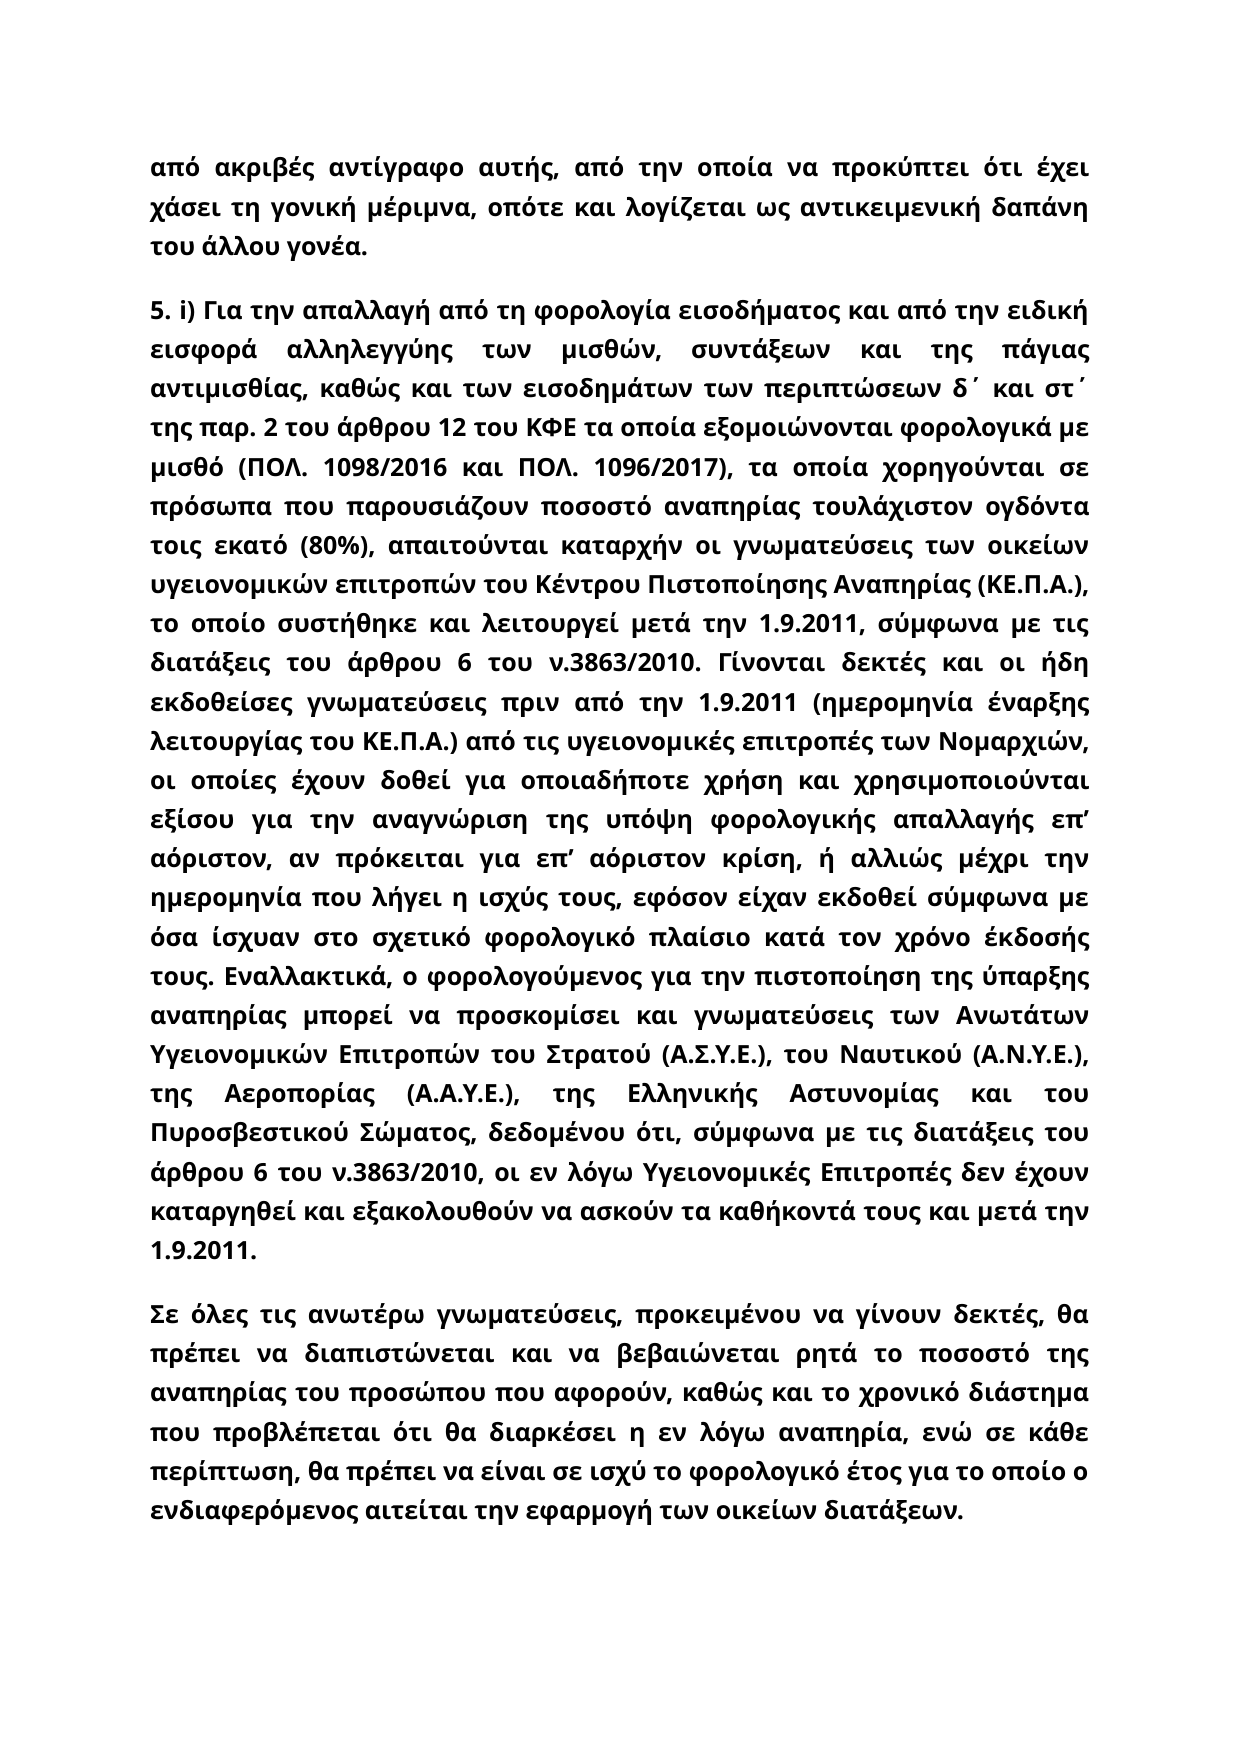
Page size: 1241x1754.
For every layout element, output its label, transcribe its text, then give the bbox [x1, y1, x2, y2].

text 5. i) Για την απαλλαγή από τη φορολογία εισοδήματος και από την ειδική εισφορά αλληλεγγύης των μισθών, συντάξεων και της πάγιας αντιμισθίας, καθώς και των εισοδημάτων των περιπτώσεων δ΄ και στ΄ της παρ. 2 του άρθρου 12 του ΚΦΕ τα οποία εξομοιώνονται φορολογικά με μισθό (ΠΟΛ. 1098/2016 και ΠΟΛ. 1096/2017), τα οποία χορηγούνται σε πρόσωπα που παρουσιάζουν ποσοστό αναπηρίας τουλάχιστον ογδόντα τοις εκατό (80%), απαιτούνται καταρχήν οι γνωματεύσεις των οικείων υγειονομικών επιτροπών του Κέντρου Πιστοποίησης Αναπηρίας (ΚΕ.Π.Α.), το οποίο συστήθηκε και λειτουργεί μετά την 1.9.2011, σύμφωνα με τις διατάξεις του άρθρου 6 του ν.3863/2010. Γίνονται δεκτές και οι ήδη εκδοθείσες γνωματεύσεις πριν από την 1.9.2011 (ημερομηνία έναρξης λειτουργίας του ΚΕ.Π.Α.) από τις υγειονομικές επιτροπές των Νομαρχιών, οι οποίες έχουν δοθεί για οποιαδήποτε χρήση και χρησιμοποιούνται εξίσου για την αναγνώριση της υπόψη φορολογικής απαλλαγής επ’ αόριστον, αν πρόκειται για επ’ αόριστον κρίση, ή αλλιώς μέχρι την ημερομηνία που λήγει η ισχύς τους, εφόσον είχαν εκδοθεί σύμφωνα με όσα ίσχυαν στο σχετικό φορολογικό πλαίσιο κατά τον χρόνο έκδοσής τους. Εναλλακτικά, ο φορολογούμενος για την πιστοποίηση της ύπαρξης αναπηρίας μπορεί να προσκομίσει και γνωματεύσεις των Ανωτάτων Υγειονομικών Επιτροπών του Στρατού (Α.Σ.Υ.Ε.), του Ναυτικού (Α.Ν.Υ.Ε.), της Αεροπορίας (Α.Α.Υ.Ε.), της Ελληνικής Αστυνομίας και του Πυροσβεστικού Σώματος, δεδομένου ότι, σύμφωνα με τις διατάξεις του άρθρου 6 του ν.3863/2010, οι εν λόγω Υγειονομικές Επιτροπές δεν έχουν καταργηθεί και εξακολουθούν να ασκούν τα καθήκοντά τους και μετά την 1.9.2011. [150, 292, 1090, 1267]
text από ακριβές αντίγραφο αυτής, από την οποία να προκύπτει ότι έχει χάσει τη γονική μέριμνα, οπότε και λογίζεται ως αντικειμενική δαπάνη του άλλου γονέα. [150, 150, 1090, 262]
text Σε όλες τις ανωτέρω γνωματεύσεις, προκειμένου να γίνουν δεκτές, θα πρέπει να διαπιστώνεται και να βεβαιώνεται ρητά το ποσοστό της αναπηρίας του προσώπου που αφορούν, καθώς και το χρονικό διάστημα που προβλέπεται ότι θα διαρκέσει η εν λόγω αναπηρία, ενώ σε κάθε περίπτωση, θα πρέπει να είναι σε ισχύ το φορολογικό έτος για το οποίο ο ενδιαφερόμενος αιτείται την εφαρμογή των οικείων διατάξεων. [150, 1297, 1090, 1527]
